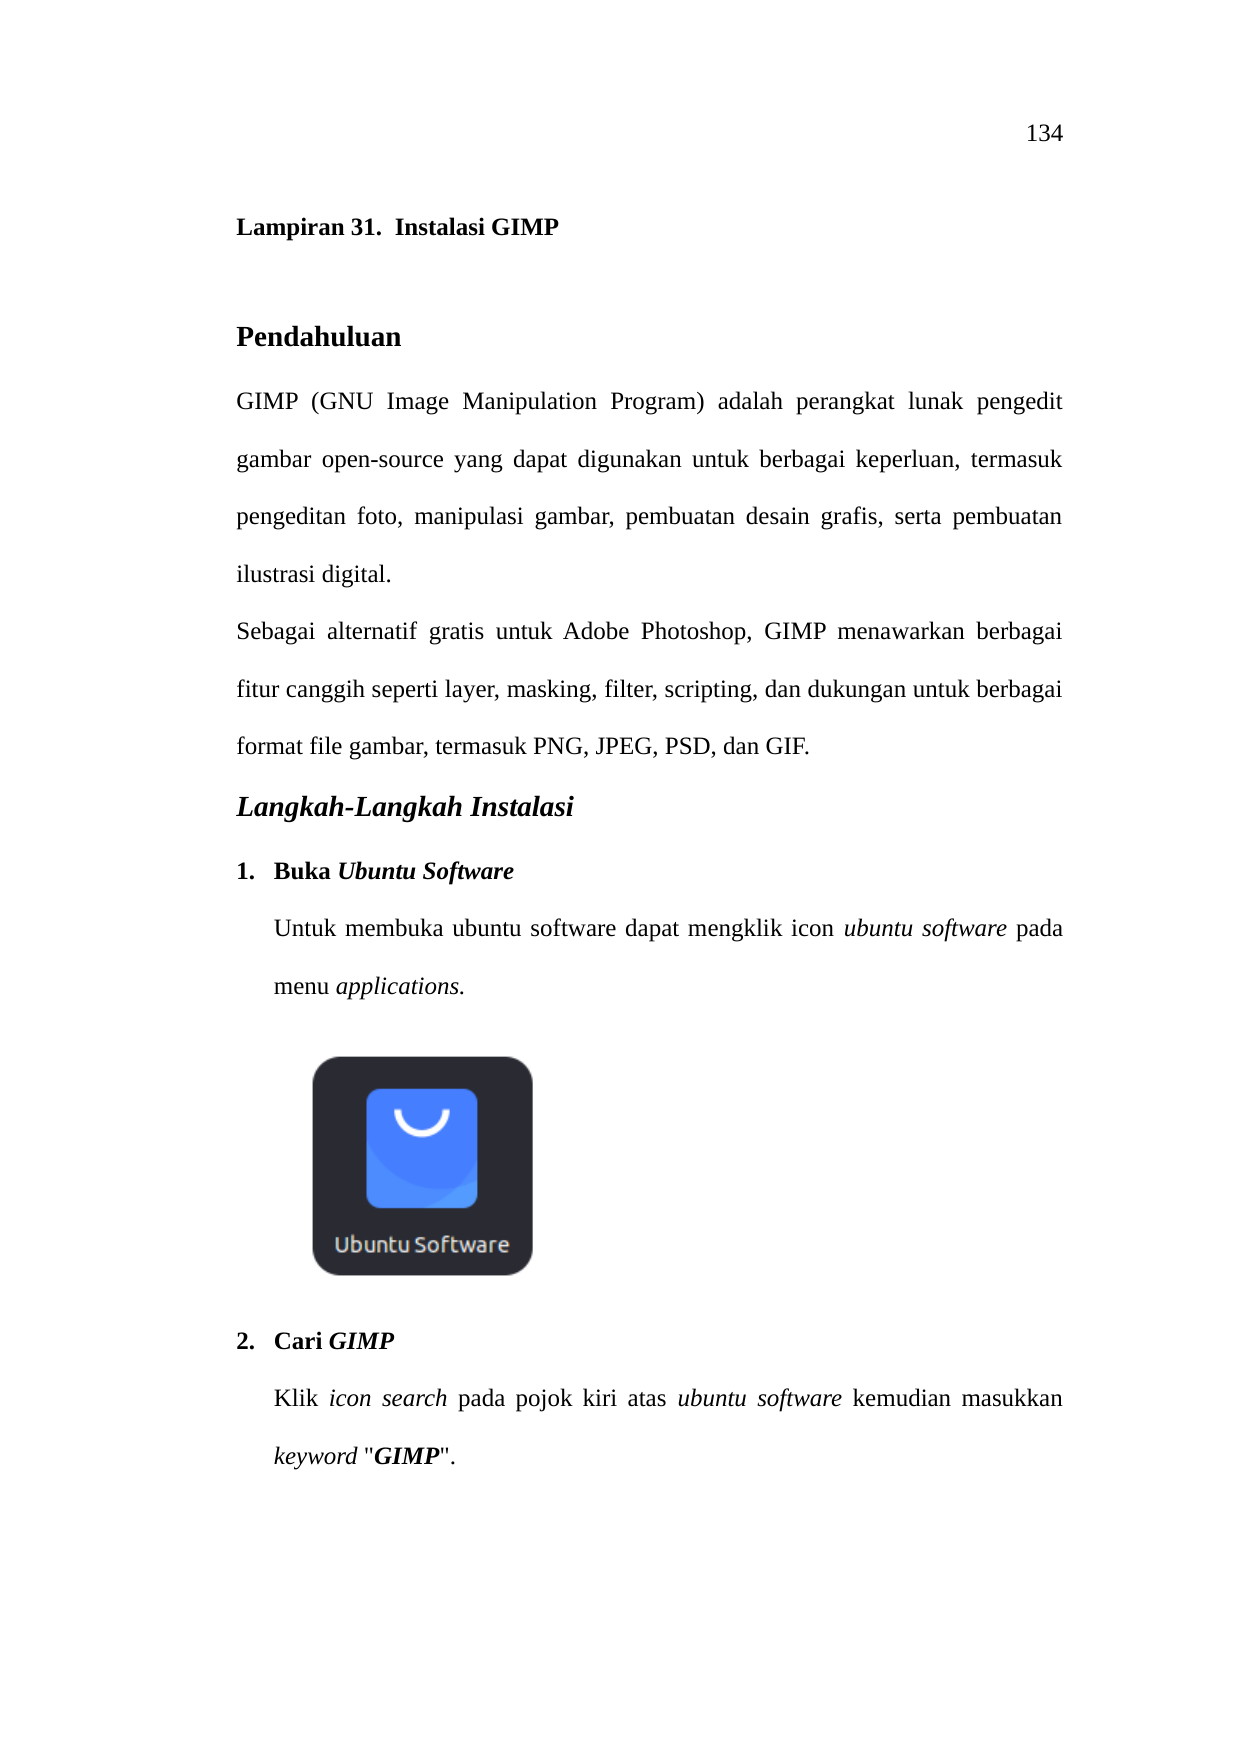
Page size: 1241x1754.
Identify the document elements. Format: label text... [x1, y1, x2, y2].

text GIMP (GNU Image Manipulation Program) adalah perangkat lunak pengedit gambar open-source yang dapat digunakan untuk berbagai keperluan, termasuk pengeditan foto, manipulasi gambar, pembuatan desain grafis, serta pembuatan ilustrasi digital. [236, 386, 1063, 587]
list Cari GIMP [236, 1326, 1063, 1354]
list Buka Ubuntu Software [236, 856, 1063, 884]
list Klik icon search pada pojok kiri atas ubuntu software kemudian masukkan keyword "GIMP". [236, 1383, 1063, 1469]
subtitle Instalasi GIMP [236, 212, 1063, 241]
list Untuk membuka ubuntu software dapat mengklik icon ubuntu software pada menu applications. [236, 913, 1063, 999]
picture [276, 1031, 573, 1294]
text Sebagai alternatif gratis untuk Adobe Photoshop, GIMP menawarkan berbagai fitur canggih seperti layer, masking, filter, scripting, dan dukungan untuk berbagai format file gambar, termasuk PNG, JPEG, PSD, dan GIF. [236, 616, 1063, 760]
text Pendahuluan [236, 319, 1063, 353]
text Langkah-Langkah Instalasi [236, 789, 1063, 822]
